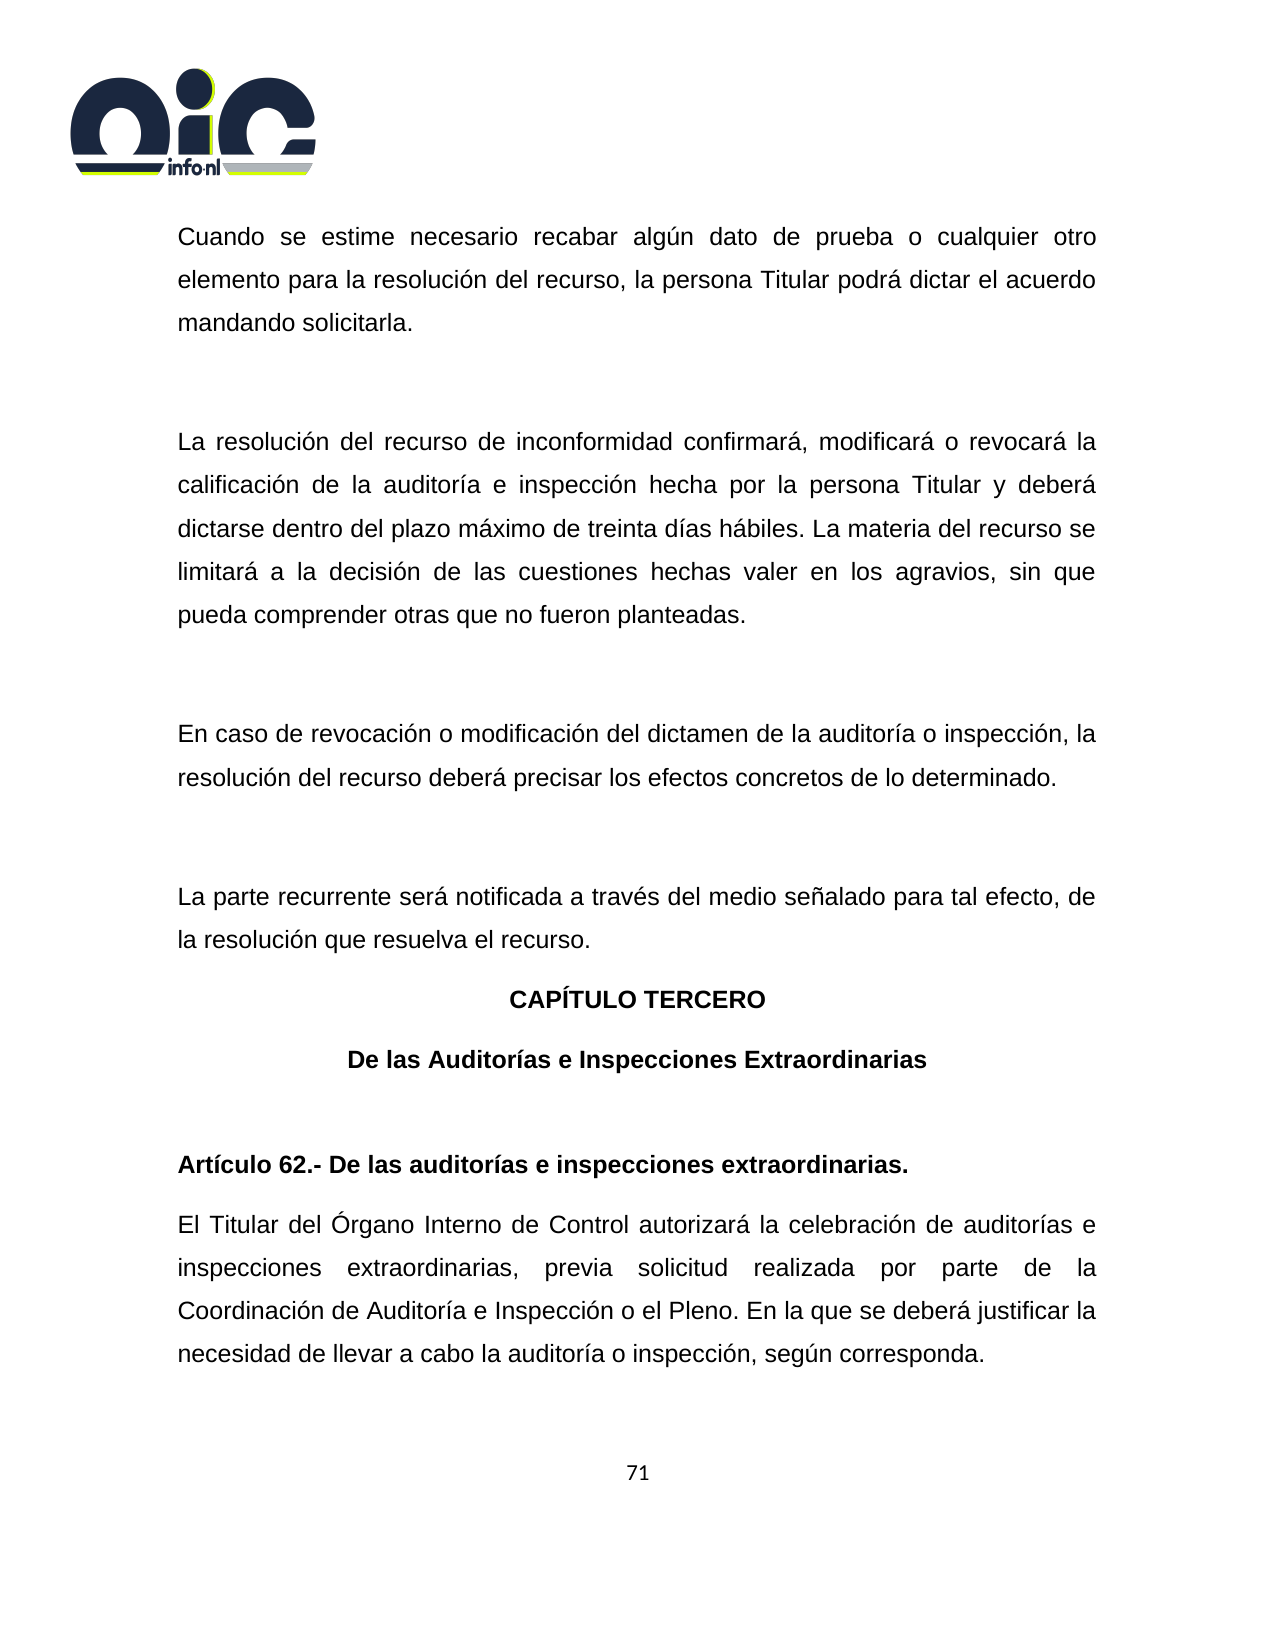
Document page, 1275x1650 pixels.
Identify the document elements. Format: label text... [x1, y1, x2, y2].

text De las Auditorías e Inspecciones Extraordinarias [177, 1045, 1098, 1074]
text Cuando se estime necesario recabar algún dato de prueba o cualquier otro elemento para la resolución del recurso, la persona Titular podrá dictar el acuerdo mandando solicitarla. [177, 222, 1098, 337]
text El Titular del Órgano Interno de Control autorizará la celebración de auditorías e inspecciones extraordinarias, previa solicitud realizada por parte de la Coordinación de Auditoría e Inspección o el Pleno. En la que se deberá justificar la necesidad de llevar a cabo la auditoría o inspección, según corresponda. [177, 1210, 1098, 1368]
text La parte recurrente será notificada a través del medio señalado para tal efecto, de la resolución que resuelva el recurso. [177, 882, 1098, 954]
text CAPÍTULO TERCERO [177, 985, 1098, 1014]
text En caso de revocación o modificación del dictamen de la auditoría o inspección, la resolución del recurso deberá precisar los efectos concretos de lo determinado. [177, 719, 1098, 791]
text Artículo 62.- De las auditorías e inspecciones extraordinarias. [177, 1150, 1098, 1179]
text La resolución del recurso de inconformidad confirmará, modificará o revocará la calificación de la auditoría e inspección hecha por la persona Titular y deberá dictarse dentro del plazo máximo de treinta días hábiles. La materia del recurso se limitará a la decisión de las cuestiones hechas valer en los agravios, sin que pueda comprender otras que no fueron planteadas. [177, 427, 1098, 629]
